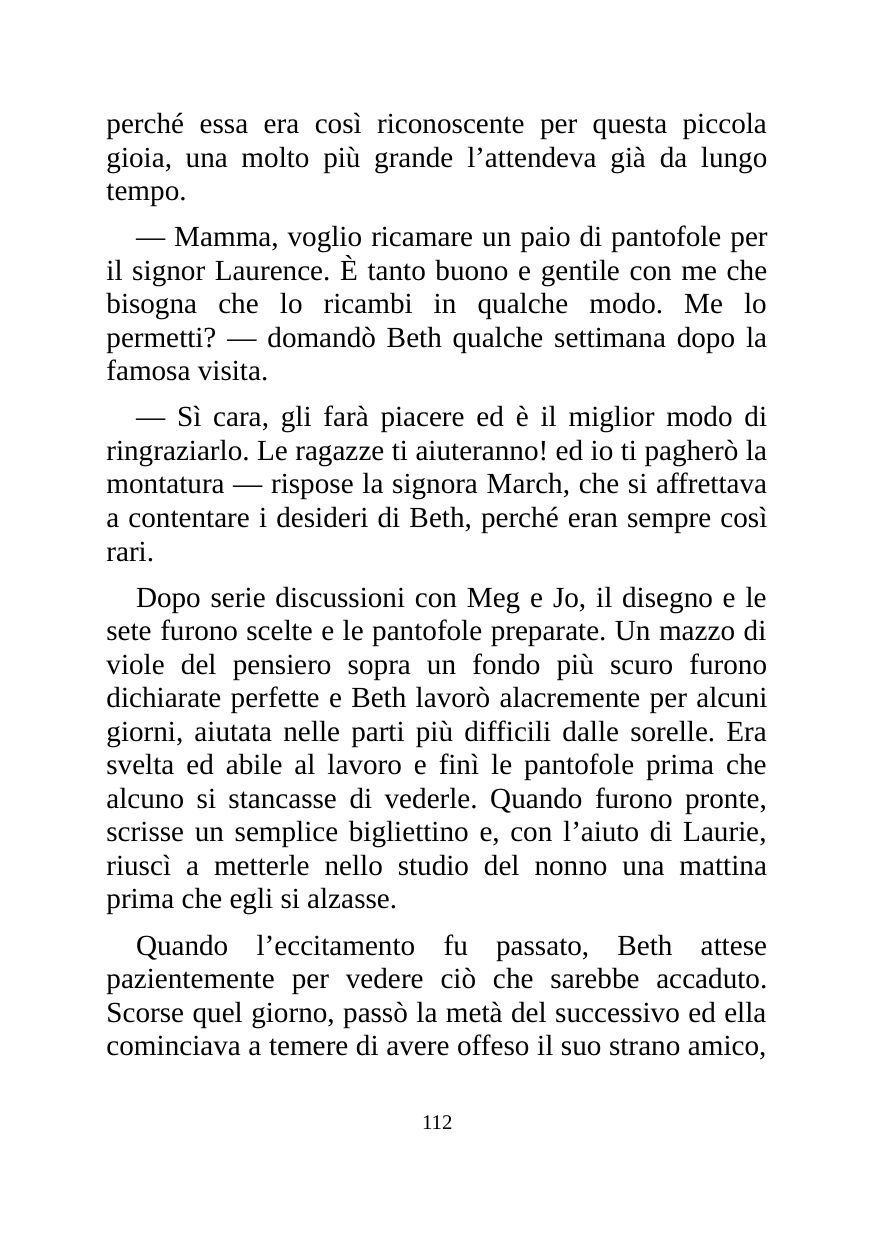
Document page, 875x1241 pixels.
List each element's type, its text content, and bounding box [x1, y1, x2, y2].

text perché essa era così riconoscente per questa piccola gioia, una molto più grande l’attendeva già da lungo tempo. [106, 106, 768, 207]
text — Mamma, voglio ricamare un paio di pantofole per il signor Laurence. È tanto buono e gentile con me che bisogna che lo ricambi in qualche modo. Me lo permetti? — domandò Beth qualche settimana dopo la famosa visita. [106, 219, 768, 387]
text Dopo serie discussioni con Meg e Jo, il disegno e le sete furono scelte e le pantofole preparate. Un mazzo di viole del pensiero sopra un fondo più scuro furono dichiarate perfette e Beth lavorò alacremente per alcuni giorni, aiutata nelle parti più difficili dalle sorelle. Era svelta ed abile al lavoro e finì le pantofole prima che alcuno si stancasse di vederle. Quando furono pronte, scrisse un semplice bigliettino e, con l’aiuto di Laurie, riuscì a metterle nello studio del nonno una mattina prima che egli si alzasse. [106, 580, 768, 915]
text — Sì cara, gli farà piacere ed è il miglior modo di ringraziarlo. Le ragazze ti aiuteranno! ed io ti pagherò la montatura — rispose la signora March, che si affrettava a contentare i desideri di Beth, perché eran sempre così rari. [106, 399, 768, 567]
text Quando l’eccitamento fu passato, Beth attese pazientemente per vedere ciò che sarebbe accaduto. Scorse quel giorno, passò la metà del successivo ed ella cominciava a temere di avere offeso il suo strano amico, [106, 928, 768, 1062]
